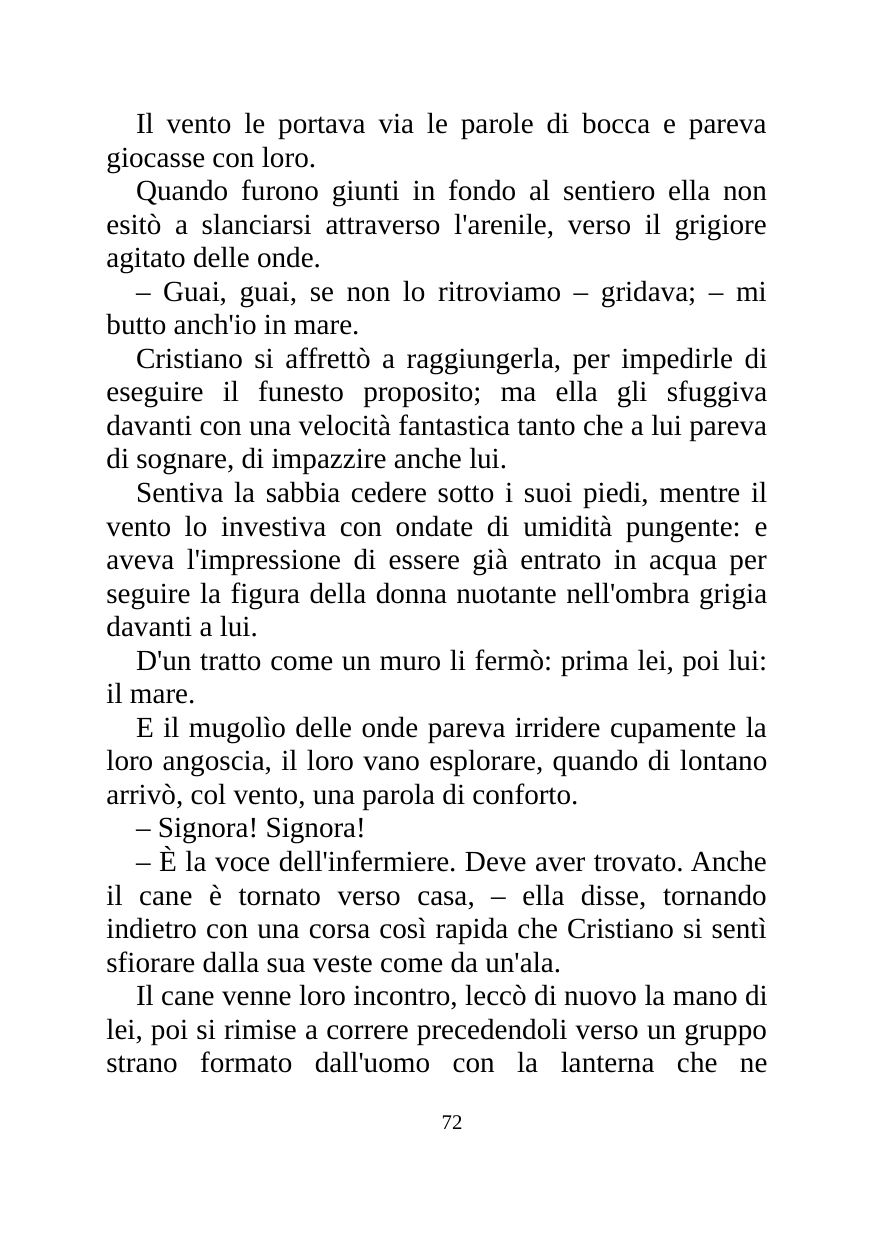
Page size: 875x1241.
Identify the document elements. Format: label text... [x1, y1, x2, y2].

text Il cane venne loro incontro, leccò di nuovo la mano di lei, poi si rimise a correre precedendoli verso un gruppo strano formato dall'uomo con la lanterna che ne [106, 978, 768, 1079]
text Il vento le portava via le parole di bocca e pareva giocasse con loro. [106, 106, 768, 173]
text – Signora! Signora! [106, 811, 768, 844]
text – Guai, guai, se non lo ritroviamo – gridava; – mi butto anch'io in mare. [106, 274, 768, 341]
text – È la voce dell'infermiere. Deve aver trovato. Anche il cane è tornato verso casa, – ella disse, tornando indietro con una corsa così rapida che Cristiano si sentì sfiorare dalla sua veste come da un'ala. [106, 844, 768, 978]
text Cristiano si affrettò a raggiungerla, per impedirle di eseguire il funesto proposito; ma ella gli sfuggiva davanti con una velocità fantastica tanto che a lui pareva di sognare, di impazzire anche lui. [106, 341, 768, 475]
text Sentiva la sabbia cedere sotto i suoi piedi, mentre il vento lo investiva con ondate di umidità pungente: e aveva l'impressione di essere già entrato in acqua per seguire la figura della donna nuotante nell'ombra grigia davanti a lui. [106, 475, 768, 643]
text E il mugolìo delle onde pareva irridere cupamente la loro angoscia, il loro vano esplorare, quando di lontano arrivò, col vento, una parola di conforto. [106, 710, 768, 811]
text D'un tratto come un muro li fermò: prima lei, poi lui: il mare. [106, 643, 768, 710]
text Quando furono giunti in fondo al sentiero ella non esitò a slanciarsi attraverso l'arenile, verso il grigiore agitato delle onde. [106, 173, 768, 274]
